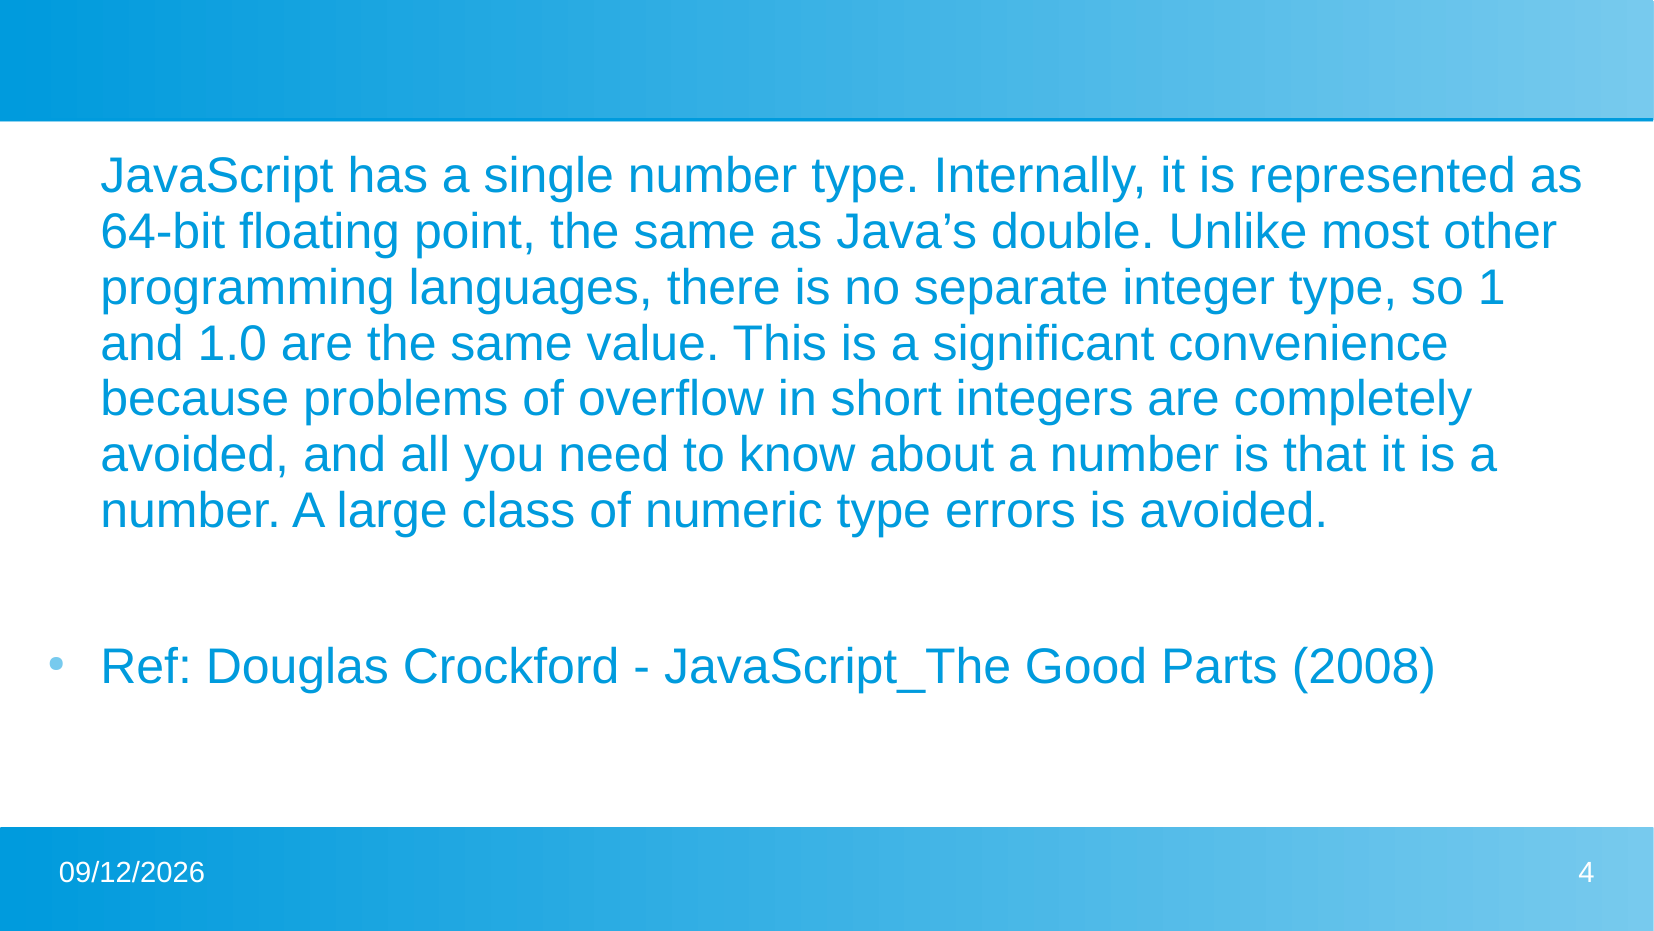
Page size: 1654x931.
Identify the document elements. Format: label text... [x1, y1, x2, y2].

list JavaScript has a single number type. Internally, it is represented as 64-bit floating point, the same as Java’s double. Unlike most other programming languages, there is no separate integer type, so 1 and 1.0 are the same value. This is a significant convenience because problems of overflow in short integers are completely avoided, and all you need to know about a number is that it is a number. A large class of numeric type errors is avoided. Ref: Douglas Crockford - JavaScript_The Good Parts (2008) [29, 147, 1595, 739]
